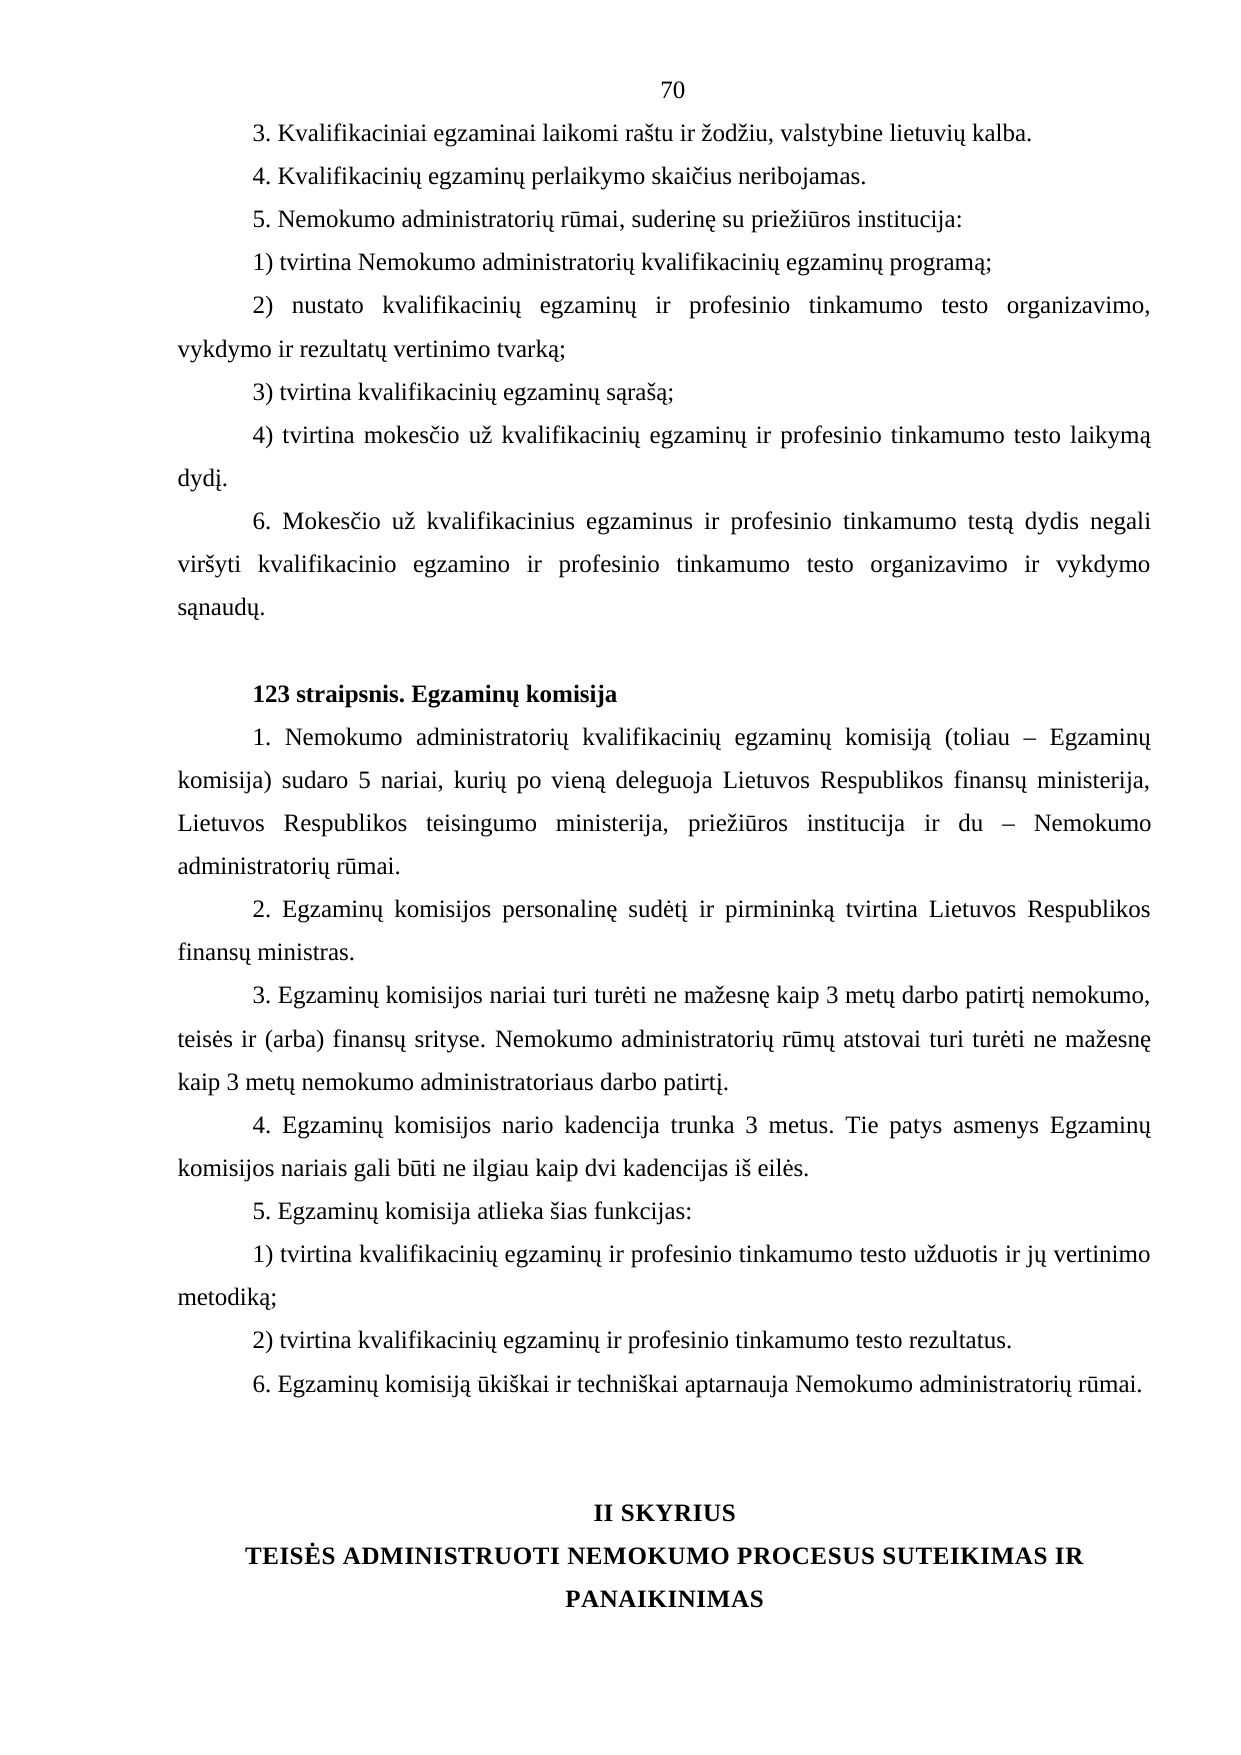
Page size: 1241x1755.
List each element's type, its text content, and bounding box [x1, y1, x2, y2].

text 4) tvirtina mokesčio už kvalifikacinių egzaminų ir profesinio tinkamumo testo laikymą dydį. [177, 420, 1152, 492]
text 2. Egzaminų komisijos personalinę sudėtį ir pirmininką tvirtina Lietuvos Respublikos finansų ministras. [177, 894, 1152, 966]
text 4. Kvalifikacinių egzaminų perlaikymo skaičius neribojamas. [177, 161, 1152, 190]
text 1) tvirtina kvalifikacinių egzaminų ir profesinio tinkamumo testo užduotis ir jų vertinimo metodiką; [177, 1239, 1152, 1311]
text 1) tvirtina Nemokumo administratorių kvalifikacinių egzaminų programą; [177, 247, 1152, 276]
text 3. Kvalifikaciniai egzaminai laikomi raštu ir žodžiu, valstybine lietuvių kalba. [177, 118, 1152, 147]
text 4. Egzaminų komisijos nario kadencija trunka 3 metus. Tie patys asmenys Egzaminų komisijos nariais gali būti ne ilgiau kaip dvi kadencijas iš eilės. [177, 1110, 1152, 1182]
text 6. Egzaminų komisiją ūkiškai ir techniškai aptarnauja Nemokumo administratorių rūmai. [177, 1369, 1152, 1397]
text II SKYRIUS [177, 1498, 1152, 1527]
text 3) tvirtina kvalifikacinių egzaminų sąrašą; [177, 377, 1152, 406]
text 5. Nemokumo administratorių rūmai, suderinę su priežiūros institucija: [177, 204, 1152, 233]
text 1. Nemokumo administratorių kvalifikacinių egzaminų komisiją (toliau – Egzaminų komisija) sudaro 5 nariai, kurių po vieną deleguoja Lietuvos Respublikos finansų ministerija, Lietuvos Respublikos teisingumo ministerija, priežiūros institucija ir du – Nemokumo administratorių rūmai. [177, 722, 1152, 880]
text 123 straipsnis. Egzaminų komisija [177, 679, 1152, 707]
text 2) tvirtina kvalifikacinių egzaminų ir profesinio tinkamumo testo rezultatus. [177, 1326, 1152, 1354]
text 2) nustato kvalifikacinių egzaminų ir profesinio tinkamumo testo organizavimo, vykdymo ir rezultatų vertinimo tvarką; [177, 291, 1152, 362]
text TEISĖS ADMINISTRUOTI NEMOKUMO PROCESUS SUTEIKIMAS IR PANAIKINIMAS [177, 1541, 1152, 1613]
text 6. Mokesčio už kvalifikacinius egzaminus ir profesinio tinkamumo testą dydis negali viršyti kvalifikacinio egzamino ir profesinio tinkamumo testo organizavimo ir vykdymo sąnaudų. [177, 506, 1152, 621]
text 5. Egzaminų komisija atlieka šias funkcijas: [177, 1196, 1152, 1225]
text 3. Egzaminų komisijos nariai turi turėti ne mažesnę kaip 3 metų darbo patirtį nemokumo, teisės ir (arba) finansų srityse. Nemokumo administratorių rūmų atstovai turi turėti ne mažesnę kaip 3 metų nemokumo administratoriaus darbo patirtį. [177, 981, 1152, 1096]
